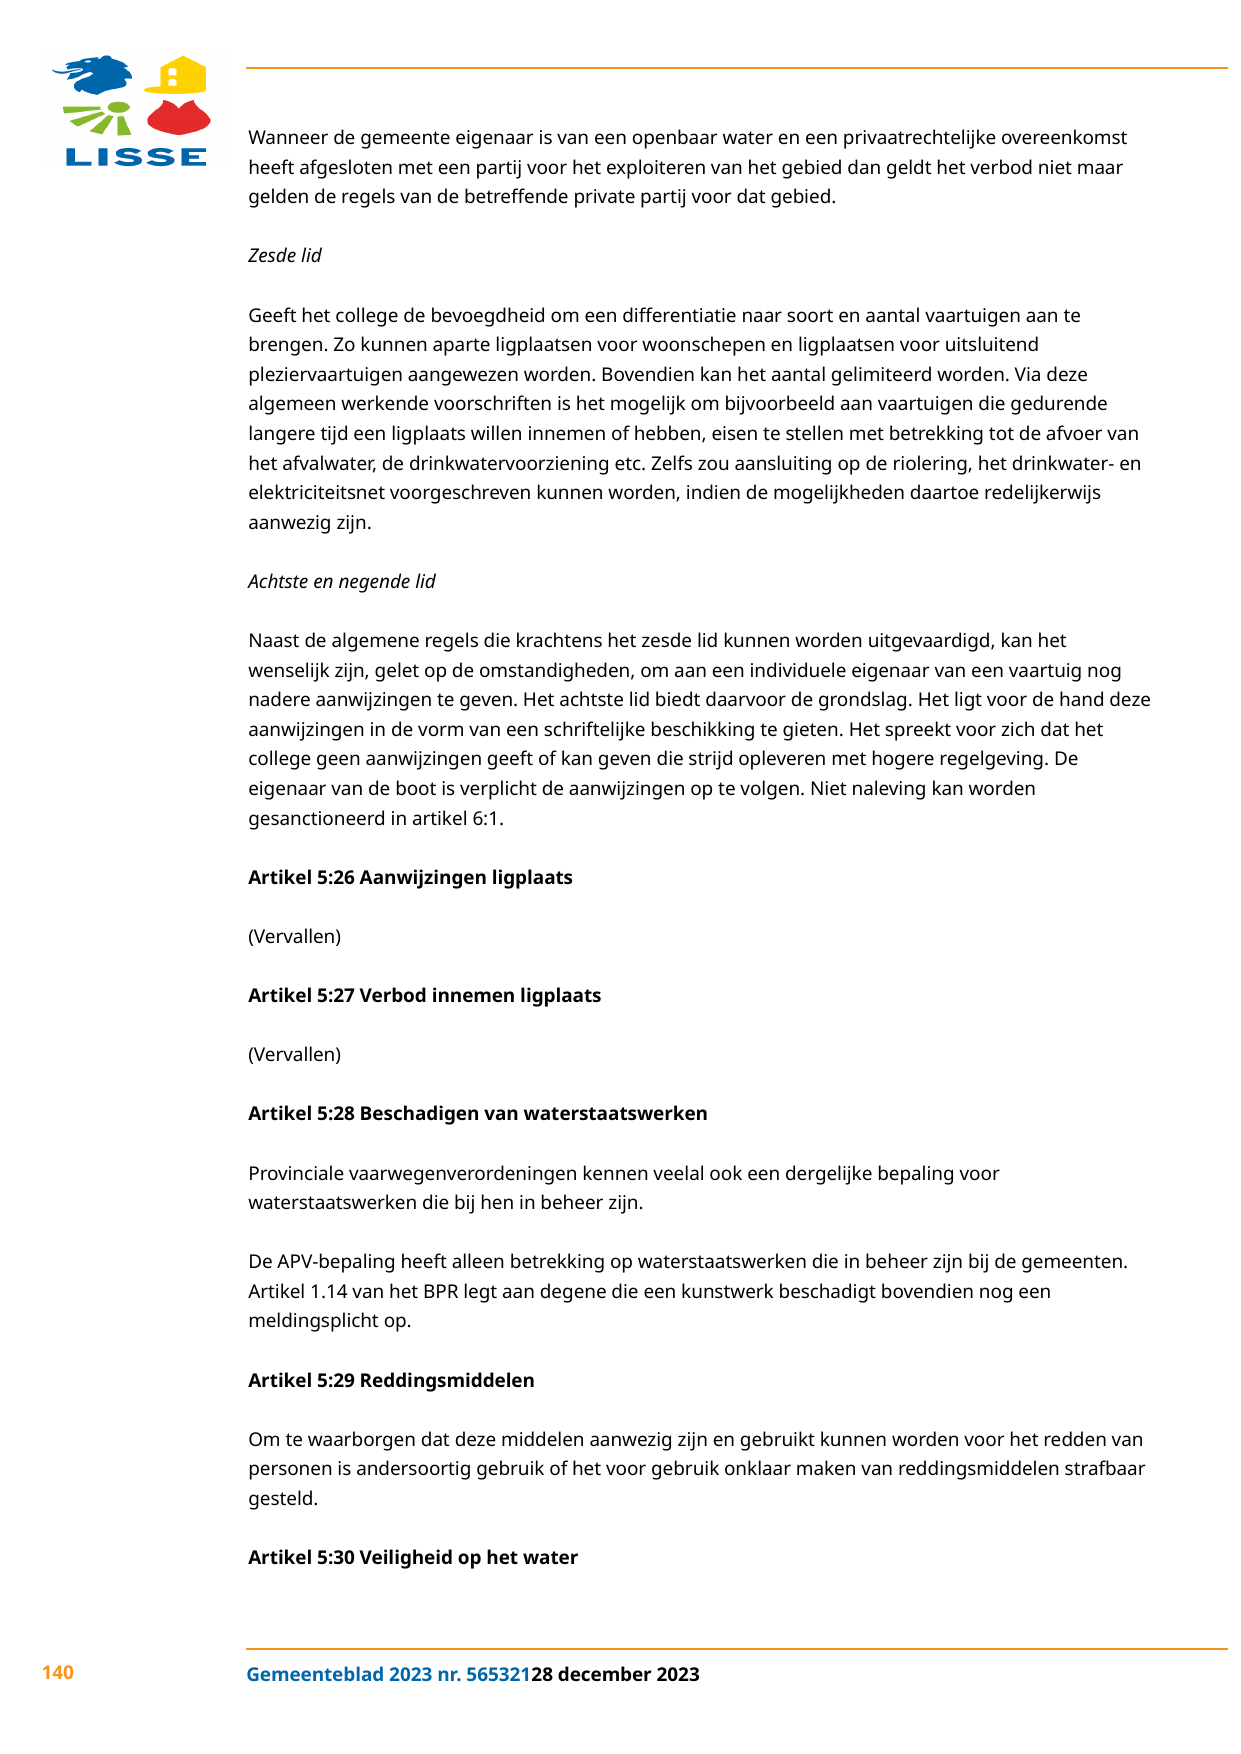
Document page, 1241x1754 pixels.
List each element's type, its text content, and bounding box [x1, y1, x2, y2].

text Wanneer de gemeente eigenaar is van een openbaar water en een privaatrechtelijke overeenkomst heeft afgesloten met een partij voor het exploiteren van het gebied dan geldt het verbod niet maar gelden de regels van de betreffende private partij voor dat gebied. [248, 124, 1152, 209]
text Artikel 5:28 Beschadigen van waterstaatswerken [248, 1101, 1152, 1126]
picture [41, 47, 231, 172]
text Provinciale vaarwegenverordeningen kennen veelal ook een dergelijke bepaling voor waterstaatswerken die bij hen in beheer zijn. [248, 1160, 1152, 1215]
text (Vervallen) [248, 923, 1152, 949]
text Geeft het college de bevoegdheid om een differentiatie naar soort en aantal vaartuigen aan te brengen. Zo kunnen aparte ligplaatsen voor woonschepen en ligplaatsen voor uitsluitend pleziervaartuigen aangewezen worden. Bovendien kan het aantal gelimiteerd worden. Via deze algemeen werkende voorschriften is het mogelijk om bijvoorbeeld aan vaartuigen die gedurende langere tijd een ligplaats willen innemen of hebben, eisen te stellen met betrekking tot de afvoer van het afvalwater, de drinkwatervoorziening etc. Zelfs zou aansluiting op de riolering, het drinkwater- en elektriciteitsnet voorgeschreven kunnen worden, indien de mogelijkheden daartoe redelijkerwijs aanwezig zijn. [248, 302, 1152, 535]
text Artikel 5:27 Verbod innemen ligplaats [248, 982, 1152, 1008]
text Zesde lid [248, 243, 1152, 268]
text Artikel 5:29 Reddingsmiddelen [248, 1367, 1152, 1393]
text De APV-bepaling heeft alleen betrekking op waterstaatswerken die in beheer zijn bij de gemeenten. Artikel 1.14 van het BPR legt aan degene die een kunstwerk beschadigt bovendien nog een meldingsplicht op. [248, 1248, 1152, 1333]
text Naast de algemene regels die krachtens het zesde lid kunnen worden uitgevaardigd, kan het wenselijk zijn, gelet op de omstandigheden, om aan een individuele eigenaar van een vaartuig nog nadere aanwijzingen te geven. Het achtste lid biedt daarvoor de grondslag. Het ligt voor de hand deze aanwijzingen in de vorm van een schriftelijke beschikking te gieten. Het spreekt voor zich dat het college geen aanwijzingen geeft of kan geven die strijd opleveren met hogere regelgeving. De eigenaar van de boot is verplicht de aanwijzingen op te volgen. Niet naleving kan worden gesanctioneerd in artikel 6:1. [248, 627, 1152, 831]
text Om te waarborgen dat deze middelen aanwezig zijn en gebruikt kunnen worden voor het redden van personen is andersoortig gebruik of het voor gebruik onklaar maken van reddingsmiddelen strafbaar gesteld. [248, 1426, 1152, 1511]
text Artikel 5:26 Aanwijzingen ligplaats [248, 864, 1152, 890]
text Achtste en negende lid [248, 568, 1152, 594]
text (Vervallen) [248, 1041, 1152, 1067]
text Artikel 5:30 Veiligheid op het water [248, 1544, 1152, 1570]
